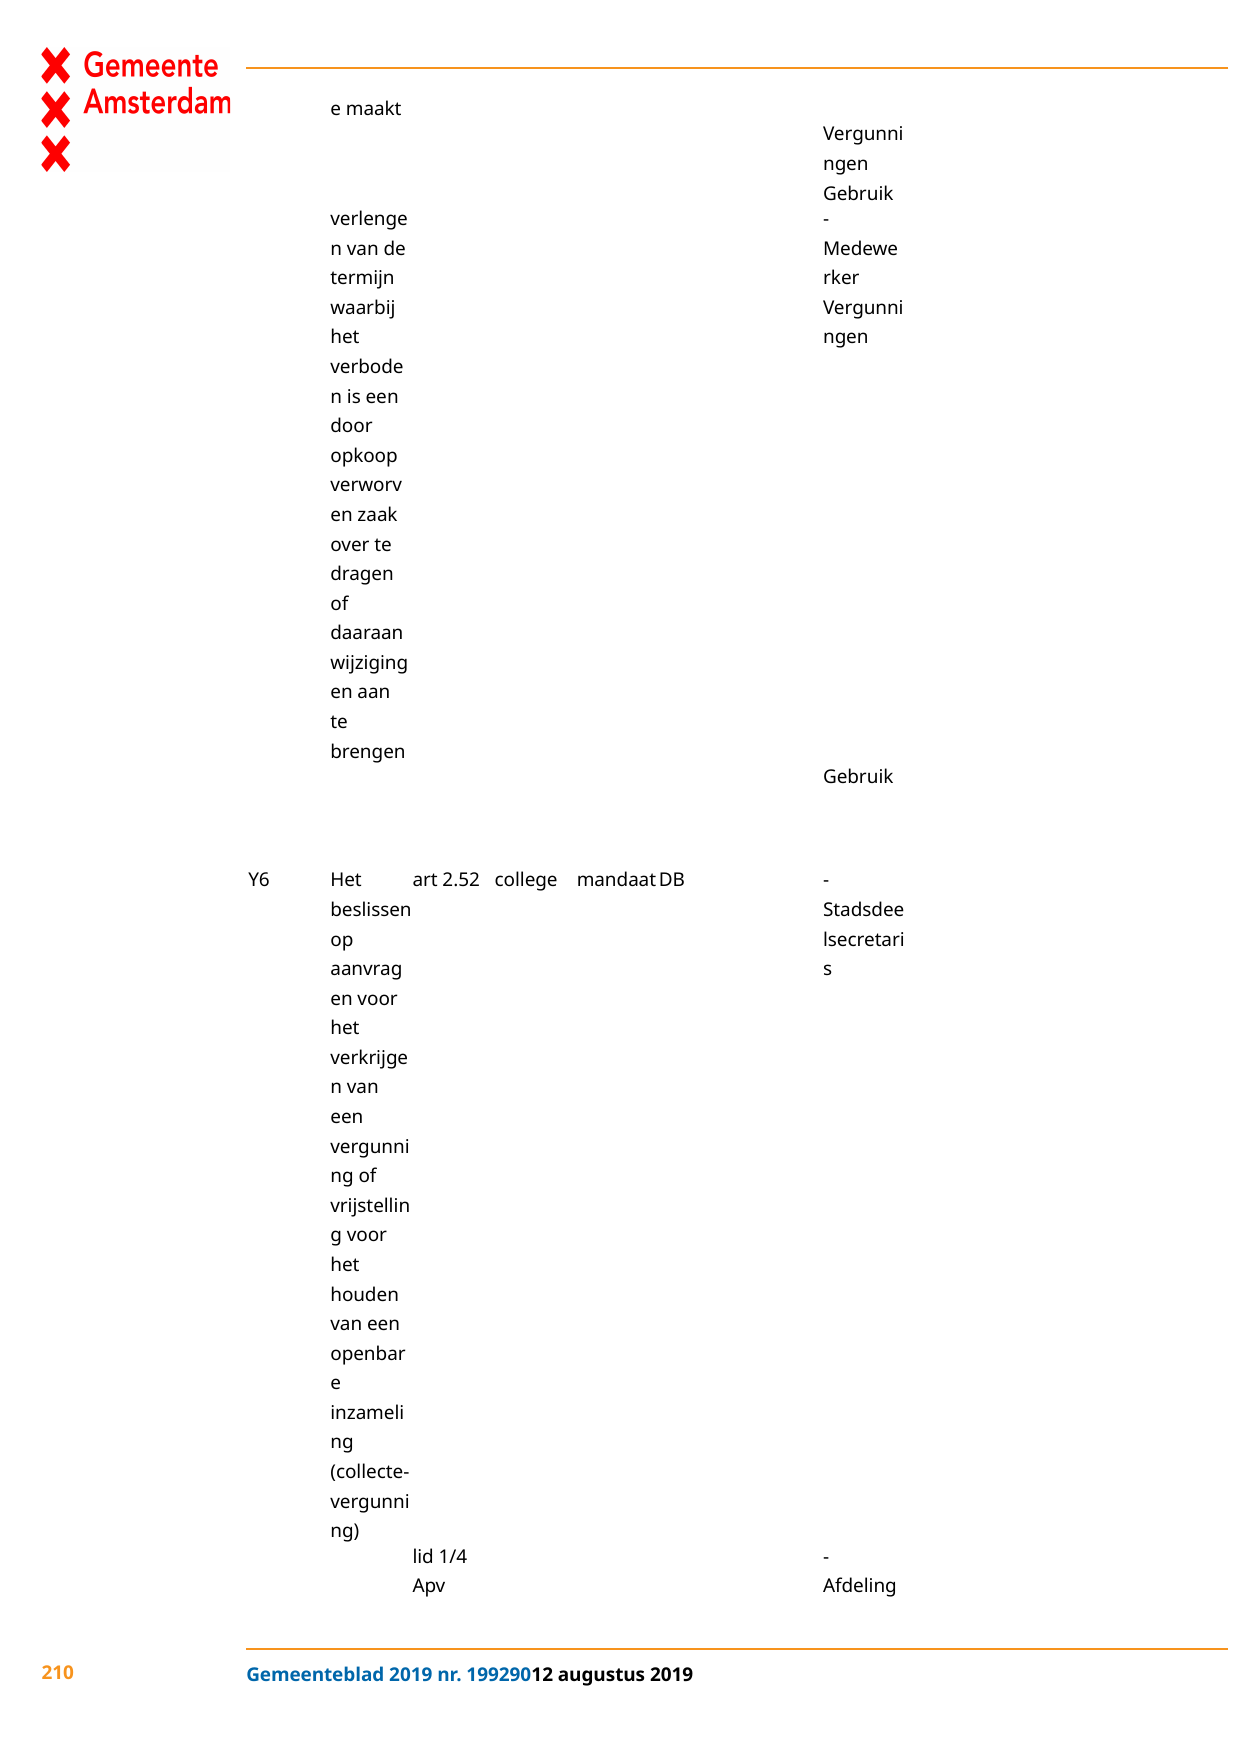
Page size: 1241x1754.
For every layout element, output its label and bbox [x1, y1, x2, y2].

picture [41, 47, 231, 172]
